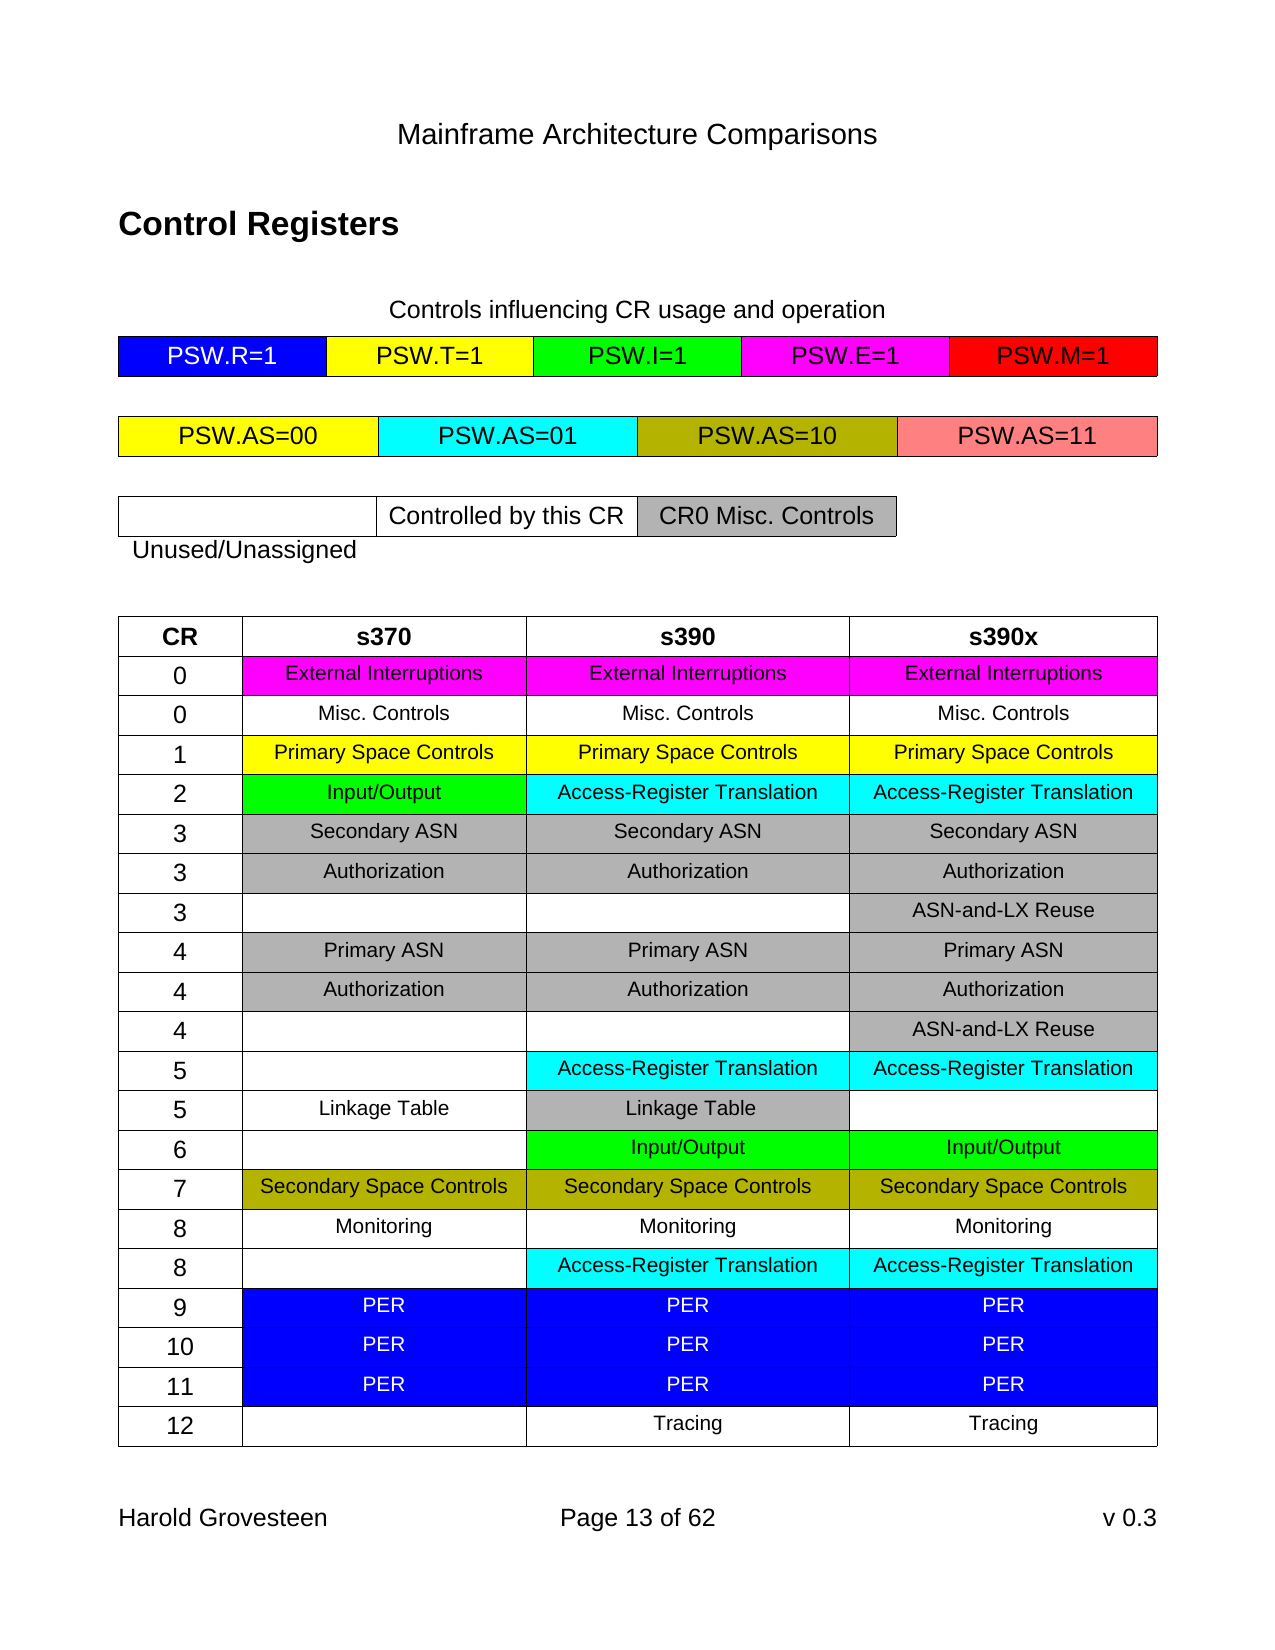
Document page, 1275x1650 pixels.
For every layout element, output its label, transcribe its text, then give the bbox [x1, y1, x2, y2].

table_cell 11 [119, 1368, 242, 1406]
table_cell PER [850, 1368, 1157, 1406]
table_cell [527, 894, 849, 932]
table_cell Authorization [527, 973, 849, 1011]
table_cell 3 [119, 854, 242, 893]
table_cell Monitoring [850, 1210, 1157, 1248]
table_cell 1 [119, 736, 242, 774]
table_cell Primary ASN [850, 933, 1157, 972]
table_cell 4 [119, 973, 242, 1011]
table_cell 4 [119, 933, 242, 972]
table_cell Input/Output [243, 775, 526, 814]
text Controls influencing CR usage and operation [118, 296, 1157, 323]
table_header PSW.R=1 [119, 337, 326, 376]
table_cell 0 [119, 696, 242, 735]
table_cell Misc. Controls [243, 696, 526, 735]
table_cell PER [243, 1328, 526, 1367]
table_header PSW.AS=10 [638, 417, 897, 456]
table_cell [243, 894, 526, 932]
table_cell [527, 1012, 849, 1051]
table_header PSW.AS=00 [119, 417, 378, 456]
table_cell [243, 1407, 526, 1446]
table_cell Monitoring [527, 1210, 849, 1248]
table_cell Primary Space Controls [527, 736, 849, 774]
table_cell Misc. Controls [527, 696, 849, 735]
table_cell Primary Space Controls [850, 736, 1157, 774]
table_cell Monitoring [243, 1210, 526, 1248]
table_cell 8 [119, 1249, 242, 1288]
table_cell Secondary Space Controls [243, 1170, 526, 1209]
table_cell 8 [119, 1210, 242, 1248]
table_cell 12 [119, 1407, 242, 1446]
table_cell ASN-and-LX Reuse [850, 1012, 1157, 1051]
text Unused/Unassigned [118, 536, 1157, 563]
table_cell Access-Register Translation [527, 1249, 849, 1288]
table_cell PER [243, 1368, 526, 1406]
table_cell Access-Register Translation [527, 1052, 849, 1090]
table_header PSW.I=1 [534, 337, 741, 376]
table_header PSW.E=1 [742, 337, 949, 376]
table_cell PER [243, 1289, 526, 1327]
table_cell Linkage Table [527, 1091, 849, 1130]
table_header s390 [527, 617, 849, 656]
subtitle Control Registers [118, 205, 1157, 243]
table_cell Secondary ASN [243, 815, 526, 853]
table_header PSW.AS=11 [898, 417, 1157, 456]
table_cell Access-Register Translation [527, 775, 849, 814]
table_cell Linkage Table [243, 1091, 526, 1130]
table_cell Primary ASN [527, 933, 849, 972]
table_cell Secondary ASN [527, 815, 849, 853]
table_cell 3 [119, 815, 242, 853]
table_cell External Interruptions [850, 657, 1157, 695]
table_cell 10 [119, 1328, 242, 1367]
table_cell PER [850, 1328, 1157, 1367]
table_header s390x [850, 617, 1157, 656]
table_header Controlled by this CR [377, 497, 637, 536]
table_cell 3 [119, 894, 242, 932]
table_header PSW.T=1 [327, 337, 533, 376]
table_cell 0 [119, 657, 242, 695]
table_cell 7 [119, 1170, 242, 1209]
table_cell PER [850, 1289, 1157, 1327]
table_cell Access-Register Translation [850, 1052, 1157, 1090]
table_cell Authorization [243, 854, 526, 893]
table_cell 5 [119, 1052, 242, 1090]
table_cell External Interruptions [243, 657, 526, 695]
table_cell 6 [119, 1131, 242, 1169]
table_cell ASN-and-LX Reuse [850, 894, 1157, 932]
table_cell Tracing [850, 1407, 1157, 1446]
table_cell Tracing [527, 1407, 849, 1446]
table_cell [850, 1091, 1157, 1130]
table_cell [243, 1131, 526, 1169]
table_cell Primary ASN [243, 933, 526, 972]
table_cell Secondary ASN [850, 815, 1157, 853]
table_cell Secondary Space Controls [527, 1170, 849, 1209]
table_cell External Interruptions [527, 657, 849, 695]
table_header [119, 497, 376, 536]
table_cell Secondary Space Controls [850, 1170, 1157, 1209]
table_cell PER [527, 1328, 849, 1367]
table_cell Access-Register Translation [850, 775, 1157, 814]
table_cell [243, 1052, 526, 1090]
table_header s370 [243, 617, 526, 656]
table_cell Authorization [850, 854, 1157, 893]
table_cell [243, 1012, 526, 1051]
table_cell Authorization [850, 973, 1157, 1011]
table_header PSW.AS=01 [379, 417, 637, 456]
table_cell Authorization [527, 854, 849, 893]
table_header CR0 Misc. Controls [638, 497, 896, 536]
table_cell 2 [119, 775, 242, 814]
table_cell Input/Output [850, 1131, 1157, 1169]
table_cell 9 [119, 1289, 242, 1327]
table_cell PER [527, 1289, 849, 1327]
table_cell Input/Output [527, 1131, 849, 1169]
table_cell 5 [119, 1091, 242, 1130]
table_header CR [119, 617, 242, 656]
table_cell Misc. Controls [850, 696, 1157, 735]
table_header PSW.M=1 [950, 337, 1157, 376]
table_cell PER [527, 1368, 849, 1406]
table_cell Primary Space Controls [243, 736, 526, 774]
table_cell Authorization [243, 973, 526, 1011]
table_cell 4 [119, 1012, 242, 1051]
table_cell Access-Register Translation [850, 1249, 1157, 1288]
table_cell [243, 1249, 526, 1288]
